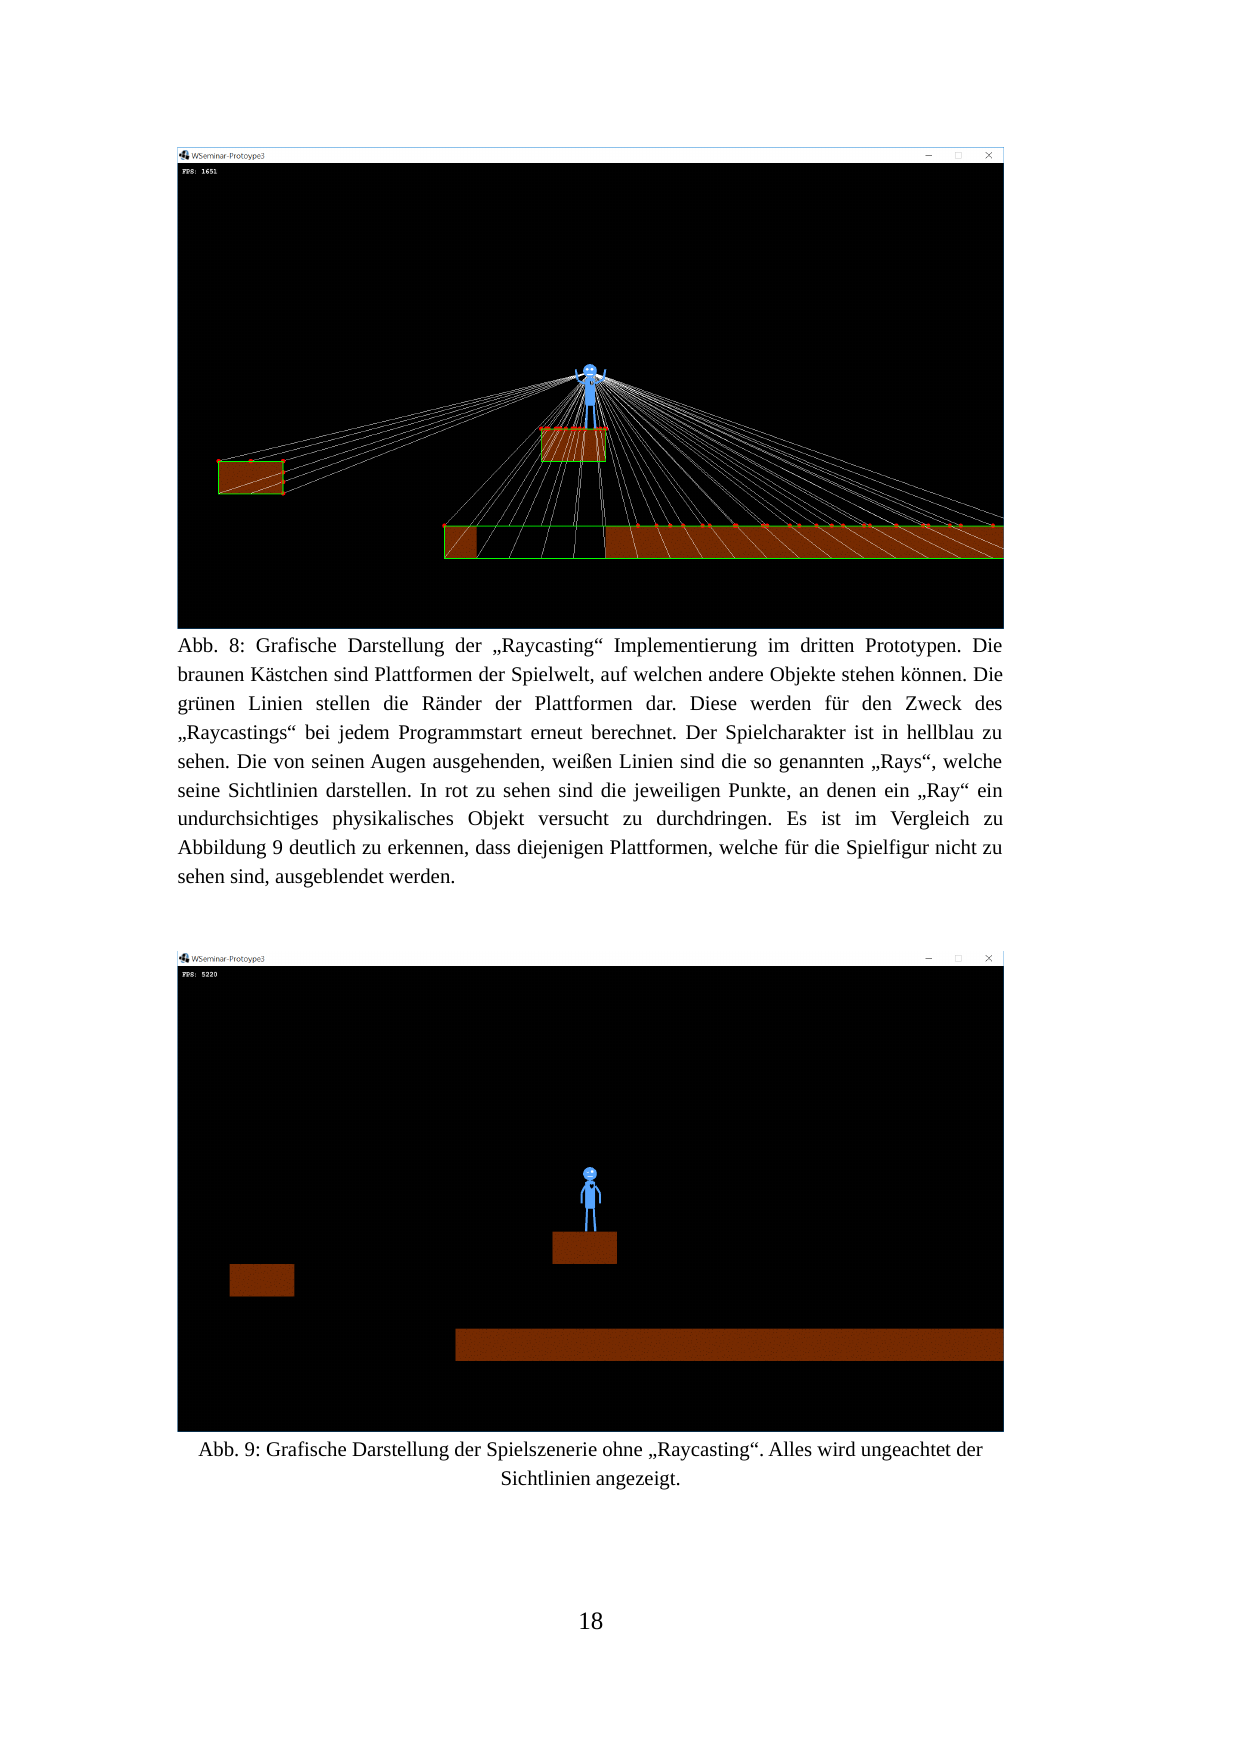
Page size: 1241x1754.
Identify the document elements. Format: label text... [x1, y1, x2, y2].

picture [177, 951, 1004, 1432]
picture [177, 147, 1004, 629]
text Abb. 9: Grafische Darstellung der Spielszenerie ohne „Raycasting“. Alles wird ungeachtet der Sichtlinien angezeigt. [177, 1432, 1004, 1489]
text Abb. 8: Grafische Darstellung der „Raycasting“ Implementierung im dritten Prototypen. Die braunen Kästchen sind Plattformen der Spielwelt, auf welchen andere Objekte stehen können. Die grünen Linien stellen die Ränder der Plattformen dar. Diese werden für den Zweck des „Raycastings“ bei jedem Programmstart erneut berechnet. Der Spielcharakter ist in hellblau zu sehen. Die von seinen Augen ausgehenden, weißen Linien sind die so genannten „Rays“, welche seine Sichtlinien darstellen. In rot zu sehen sind die jeweiligen Punkte, an denen ein „Ray“ ein undurchsichtiges physikalisches Objekt versucht zu durchdringen. Es ist im Vergleich zu Abbildung 9 deutlich zu erkennen, dass diejenigen Plattformen, welche für die Spielfigur nicht zu sehen sind, ausgeblendet werden. [177, 629, 1004, 888]
